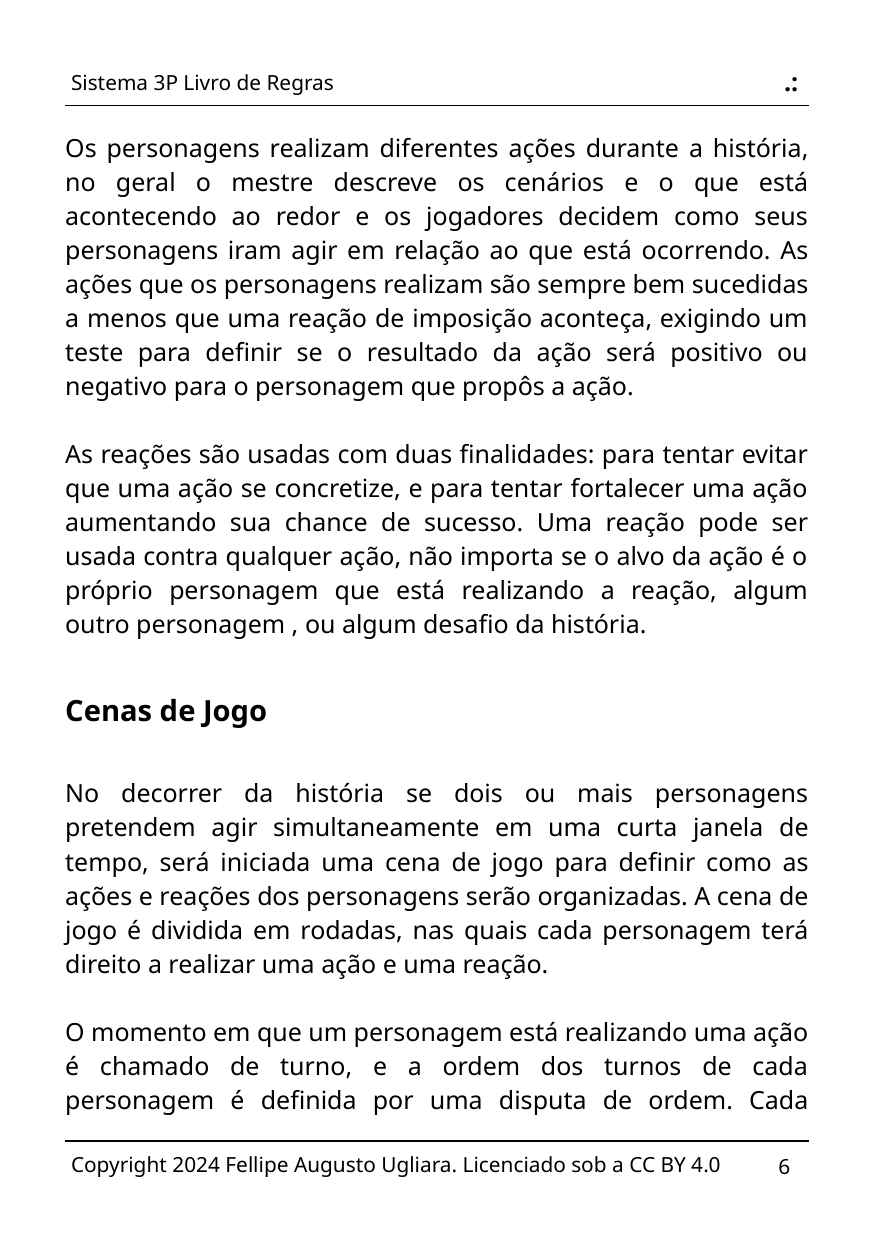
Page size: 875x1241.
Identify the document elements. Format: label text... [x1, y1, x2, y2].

text As reações são usadas com duas finalidades: para tentar evitar que uma ação se concretize, e para tentar fortalecer uma ação aumentando sua chance de sucesso. Uma reação pode ser usada contra qualquer ação, não importa se o alvo da ação é o próprio personagem que está realizando a reação, algum outro personagem , ou algum desafio da história. [65, 437, 809, 641]
text No decorrer da história se dois ou mais personagens pretendem agir simultaneamente em uma curta janela de tempo, será iniciada uma cena de jogo para definir como as ações e reações dos personagens serão organizadas. A cena de jogo é dividida em rodadas, nas quais cada personagem terá direito a realizar uma ação e uma reação. [65, 776, 809, 980]
text O momento em que um personagem está realizando uma ação é chamado de turno, e a ordem dos turnos de cada personagem é definida por uma disputa de ordem. Cada [65, 1014, 809, 1117]
text Os personagens realizam diferentes ações durante a história, no geral o mestre descreve os cenários e o que está acontecendo ao redor e os jogadores decidem como seus personagens iram agir em relação ao que está ocorrendo. As ações que os personagens realizam são sempre bem sucedidas a menos que uma reação de imposição aconteça, exigindo um teste para definir se o resultado da ação será positivo ou negativo para o personagem que propôs a ação. [65, 130, 809, 403]
subtitle Cenas de Jogo [65, 690, 809, 729]
